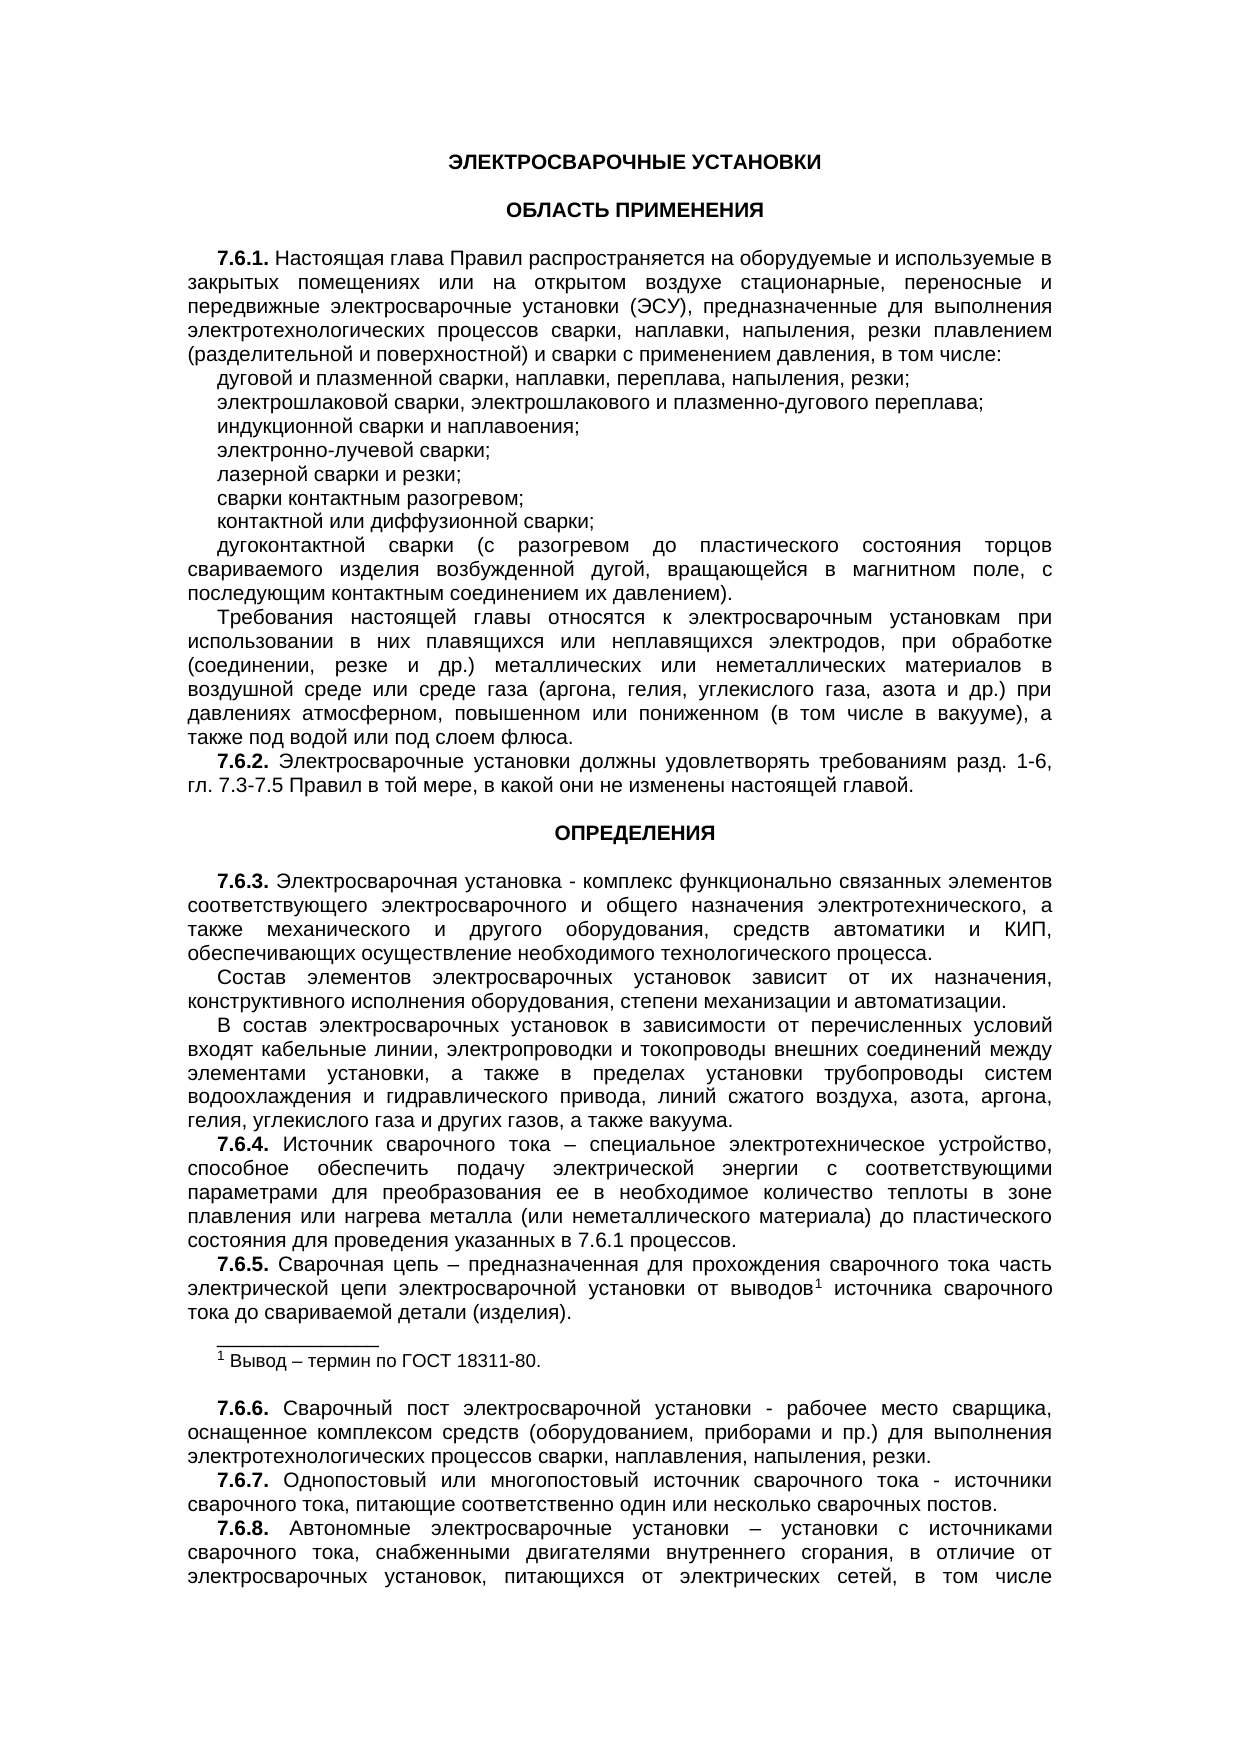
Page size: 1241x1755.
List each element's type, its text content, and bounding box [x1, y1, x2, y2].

text В состав электросварочных установок в зависимости от перечисленных условий входят кабельные линии, электропроводки и токопроводы внешних соединений между элементами установки, а также в пределах установки трубопроводы систем водоохлаждения и гидравлического привода, линий сжатого воздуха, азота, аргона, гелия, углекислого газа и других газов, а также вакуума. [187, 1012, 1053, 1132]
text электрошлаковой сварки, электрошлакового и плазменно-дугового переплава; [187, 389, 1053, 413]
text дугоконтактной сварки (с разогревом до пластического состояния торцов свариваемого изделия возбужденной дугой, вращающейся в магнитном поле, с последующим контактным соединением их давлением). [187, 533, 1053, 605]
text лазерной сварки и резки; [187, 461, 1053, 485]
text 7.6.4. Источник сварочного тока – специальное электротехническое устройство, способное обеспечить подачу электрической энергии с соответствующими параметрами для преобразования ее в необходимое количество теплоты в зоне плавления или нагрева металла (или неметаллического материала) до пластического состояния для проведения указанных в 7.6.1 процессов. [187, 1132, 1053, 1252]
text Требования настоящей главы относятся к электросварочным установкам при использовании в них плавящихся или неплавящихся электродов, при обработке (соединении, резке и др.) металлических или неметаллических материалов в воздушной среде или среде газа (аргона, гелия, углекислого газа, азота и др.) при давлениях атмосферном, повышенном или пониженном (в том числе в вакууме), а также под водой или под слоем флюса. [187, 605, 1053, 749]
text 7.6.3. Электросварочная установка - комплекс функционально связанных элементов соответствующего электросварочного и общего назначения электротехнического, а также механического и другого оборудования, средств автоматики и КИП, обеспечивающих осуществление необходимого технологического процесса. [187, 869, 1053, 964]
text контактной или диффузионной сварки; [187, 509, 1053, 533]
text 7.6.8. Автономные электросварочные установки – установки с источниками сварочного тока, снабженными двигателями внутреннего сгорания, в отличие от электросварочных установок, питающихся от электрических сетей, в том числе [187, 1516, 1053, 1587]
text дуговой и плазменной сварки, наплавки, переплава, напыления, резки; [187, 366, 1053, 389]
subtitle ОБЛАСТЬ ПРИМЕНЕНИЯ [187, 198, 1053, 222]
subtitle ЭЛЕКТРОСВАРОЧНЫЕ УСТАНОВКИ [187, 150, 1053, 174]
text 7.6.2. Электросварочные установки должны удовлетворять требованиям разд. 1-6, гл. 7.3-7.5 Правил в той мере, в какой они не изменены настоящей главой. [187, 749, 1053, 797]
text ______________ [187, 1324, 1053, 1348]
text 7.6.1. Настоящая глава Правил распространяется на оборудуемые и используемые в закрытых помещениях или на открытом воздухе стационарные, переносные и передвижные электросварочные установки (ЭСУ), предназначенные для выполнения электротехнологических процессов сварки, наплавки, напыления, резки плавлением (разделительной и поверхностной) и сварки с применением давления, в том числе: [187, 246, 1053, 366]
text электронно-лучевой сварки; [187, 437, 1053, 461]
text ОПРЕДЕЛЕНИЯ [187, 821, 1053, 845]
text Состав элементов электросварочных установок зависит от их назначения, конструктивного исполнения оборудования, степени механизации и автоматизации. [187, 964, 1053, 1012]
text 7.6.6. Сварочный пост электросварочной установки - рабочее место сварщика, оснащенное комплексом средств (оборудованием, приборами и пр.) для выполнения электротехнологических процессов сварки, наплавления, напыления, резки. [187, 1396, 1053, 1468]
text сварки контактным разогревом; [187, 485, 1053, 509]
text 7.6.5. Сварочная цепь – предназначенная для прохождения сварочного тока часть электрической цепи электросварочной установки от выводов1 источника сварочного тока до свариваемой детали (изделия). [187, 1252, 1053, 1324]
text 1 Вывод – термин по ГОСТ 18311-80. [187, 1348, 1053, 1372]
text индукционной сварки и наплавоения; [187, 413, 1053, 437]
text 7.6.7. Однопостовый или многопостовый источник сварочного тока - источники сварочного тока, питающие соответственно один или несколько сварочных постов. [187, 1468, 1053, 1516]
